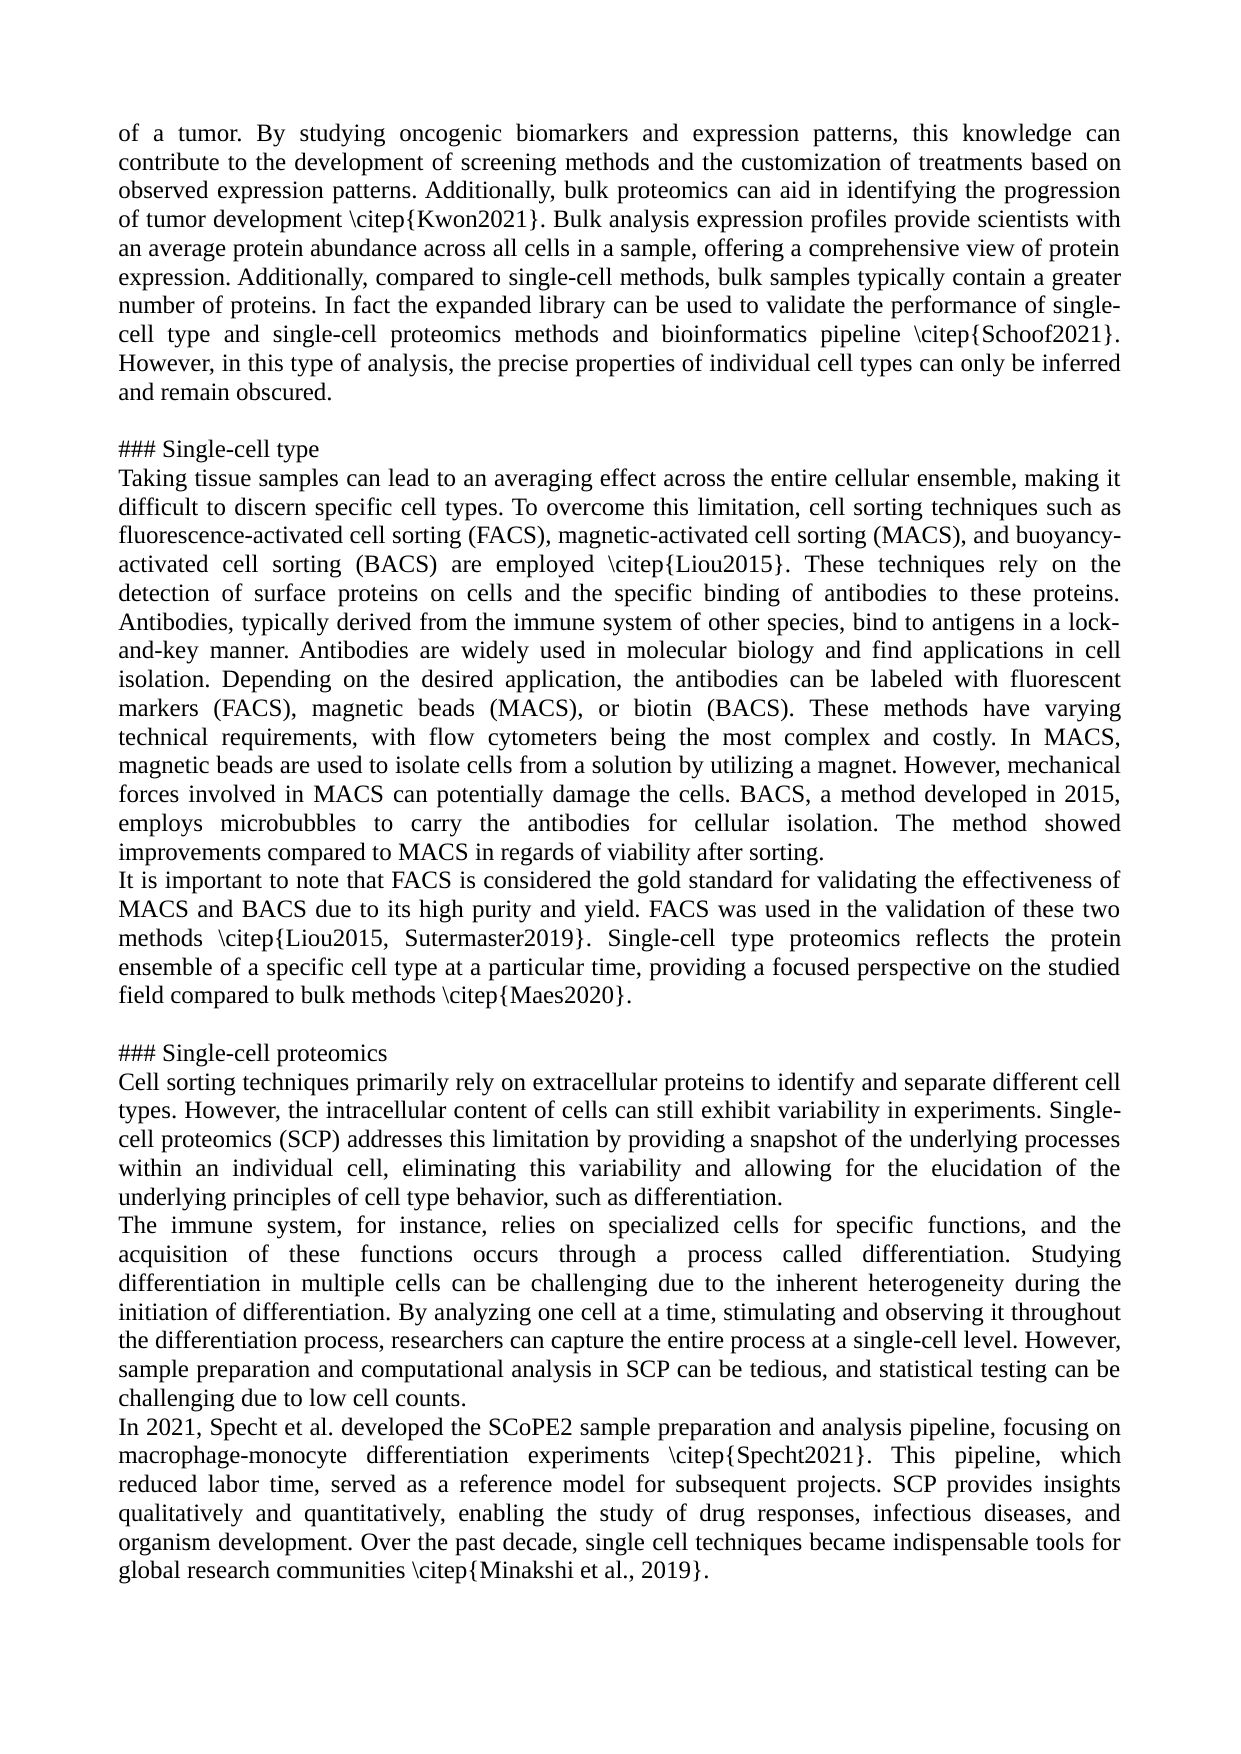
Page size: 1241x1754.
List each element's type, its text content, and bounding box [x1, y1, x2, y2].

text ### Single-cell proteomics [118, 1038, 1122, 1067]
text ### Single-cell type [118, 434, 1122, 463]
text of a tumor. By studying oncogenic biomarkers and expression patterns, this knowledge can contribute to the development of screening methods and the customization of treatments based on observed expression patterns. Additionally, bulk proteomics can aid in identifying the progression of tumor development \citep{Kwon2021}. Bulk analysis expression profiles provide scientists with an average protein abundance across all cells in a sample, offering a comprehensive view of protein expression. Additionally, compared to single-cell methods, bulk samples typically contain a greater number of proteins. In fact the expanded library can be used to validate the performance of single-cell type and single-cell proteomics methods and bioinformatics pipeline \citep{Schoof2021}. However, in this type of analysis, the precise properties of individual cell types can only be inferred and remain obscured. [118, 118, 1122, 406]
text It is important to note that FACS is considered the gold standard for validating the effectiveness of MACS and BACS due to its high purity and yield. FACS was used in the validation of these two methods \citep{Liou2015, Sutermaster2019}. Single-cell type proteomics reflects the protein ensemble of a specific cell type at a particular time, providing a focused perspective on the studied field compared to bulk methods \citep{Maes2020}. [118, 866, 1122, 1009]
text Cell sorting techniques primarily rely on extracellular proteins to identify and separate different cell types. However, the intracellular content of cells can still exhibit variability in experiments. Single-cell proteomics (SCP) addresses this limitation by providing a snapshot of the underlying processes within an individual cell, eliminating this variability and allowing for the elucidation of the underlying principles of cell type behavior, such as differentiation. [118, 1067, 1122, 1211]
text The immune system, for instance, relies on specialized cells for specific functions, and the acquisition of these functions occurs through a process called differentiation. Studying differentiation in multiple cells can be challenging due to the inherent heterogeneity during the initiation of differentiation. By analyzing one cell at a time, stimulating and observing it throughout the differentiation process, researchers can capture the entire process at a single-cell level. However, sample preparation and computational analysis in SCP can be tedious, and statistical testing can be challenging due to low cell counts. [118, 1211, 1122, 1412]
text In 2021, Specht et al. developed the SCoPE2 sample preparation and analysis pipeline, focusing on macrophage-monocyte differentiation experiments \citep{Specht2021}. This pipeline, which reduced labor time, served as a reference model for subsequent projects. SCP provides insights qualitatively and quantitatively, enabling the study of drug responses, infectious diseases, and organism development. Over the past decade, single cell techniques became indispensable tools for global research communities \citep{Minakshi et al., 2019}. [118, 1412, 1122, 1584]
text Taking tissue samples can lead to an averaging effect across the entire cellular ensemble, making it difficult to discern specific cell types. To overcome this limitation, cell sorting techniques such as fluorescence-activated cell sorting (FACS), magnetic-activated cell sorting (MACS), and buoyancy-activated cell sorting (BACS) are employed \citep{Liou2015}. These techniques rely on the detection of surface proteins on cells and the specific binding of antibodies to these proteins. Antibodies, typically derived from the immune system of other species, bind to antigens in a lock-and-key manner. Antibodies are widely used in molecular biology and find applications in cell isolation. Depending on the desired application, the antibodies can be labeled with fluorescent markers (FACS), magnetic beads (MACS), or biotin (BACS). These methods have varying technical requirements, with flow cytometers being the most complex and costly. In MACS, magnetic beads are used to isolate cells from a solution by utilizing a magnet. However, mechanical forces involved in MACS can potentially damage the cells. BACS, a method developed in 2015, employs microbubbles to carry the antibodies for cellular isolation. The method showed improvements compared to MACS in regards of viability after sorting. [118, 463, 1122, 866]
